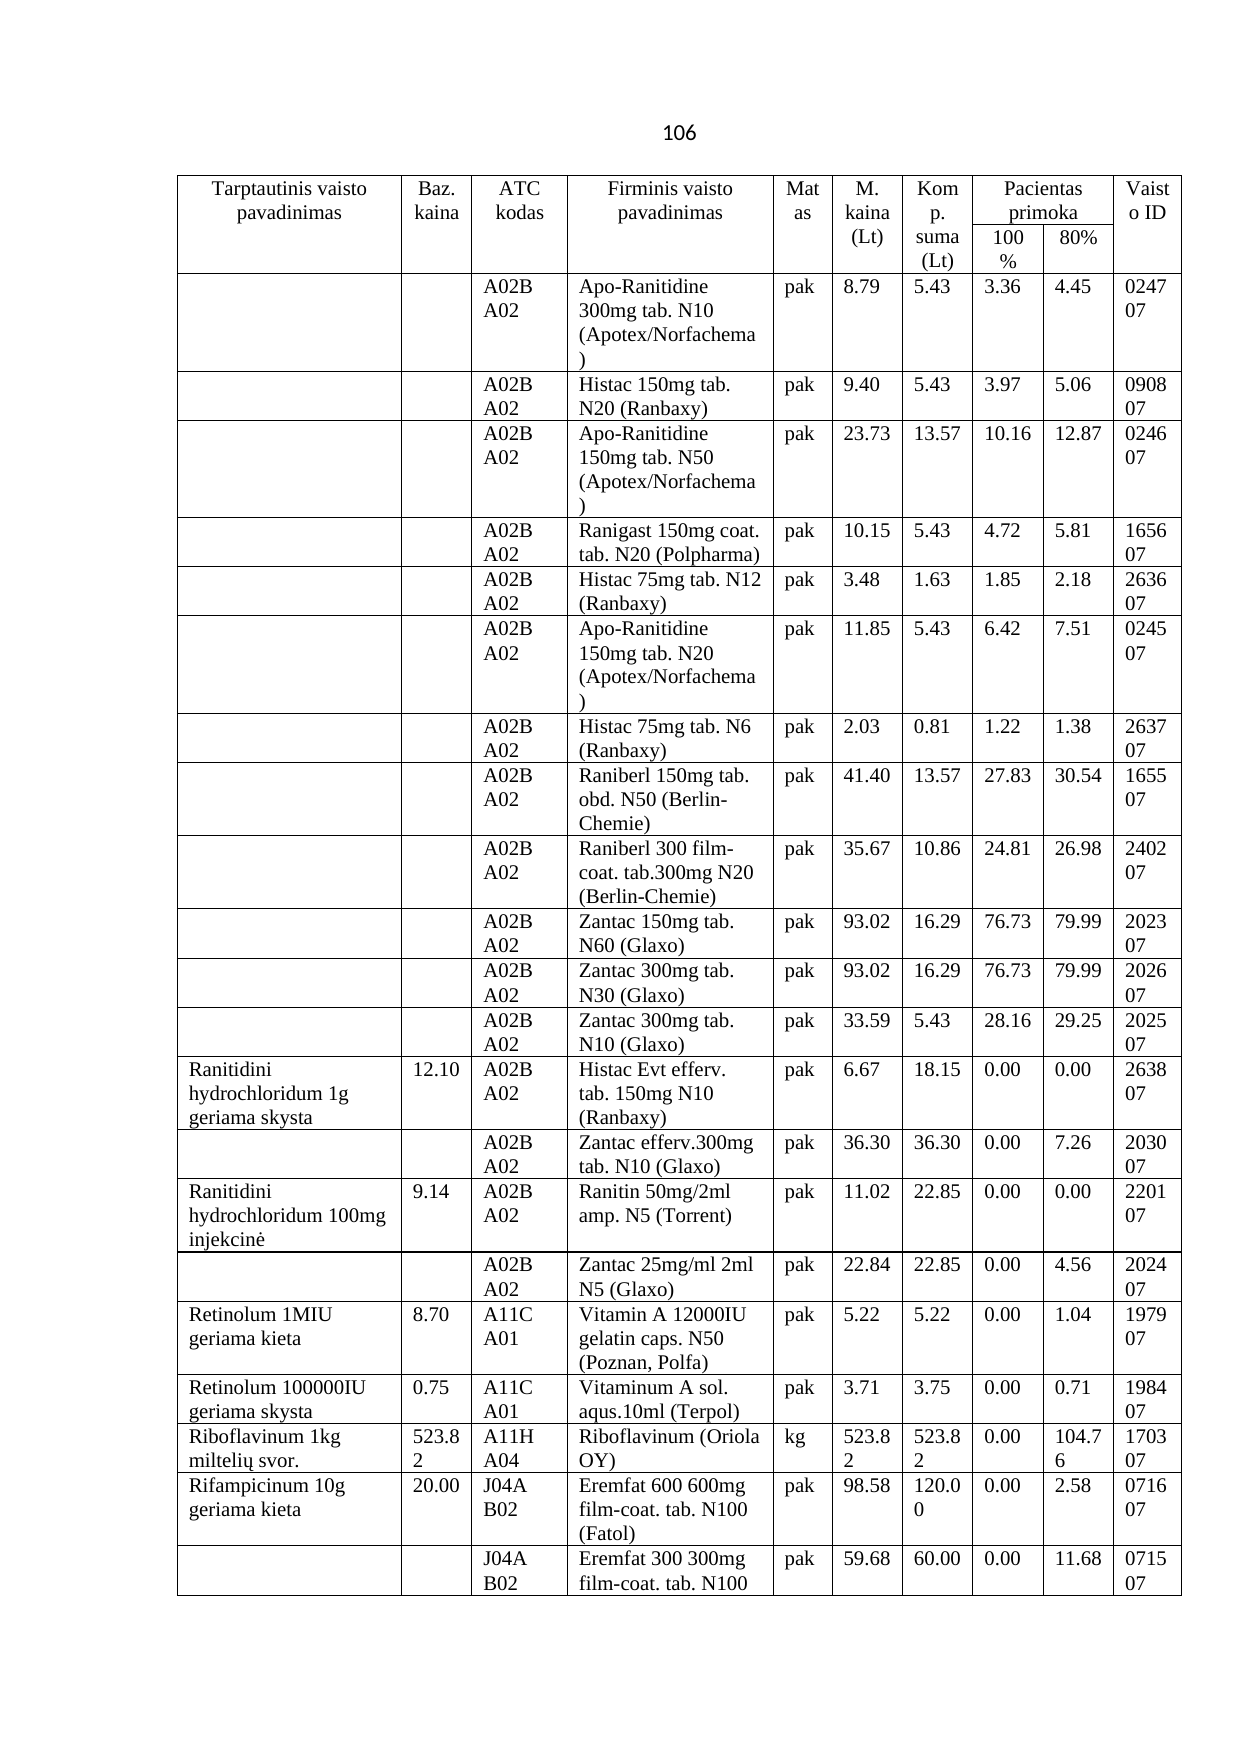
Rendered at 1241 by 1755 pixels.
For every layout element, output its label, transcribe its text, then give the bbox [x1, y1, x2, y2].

table_cell 29.25 [1044, 1008, 1113, 1056]
table_cell 3.36 [973, 274, 1043, 371]
table_cell A02B A02 [472, 1057, 567, 1129]
table_cell Ranigast 150mg coat. tab. N20 (Polpharma) [568, 518, 773, 566]
table_cell 263607 [1114, 567, 1181, 615]
table_cell 22.84 [833, 1253, 902, 1301]
table_cell 11.02 [833, 1179, 902, 1251]
table_cell 3.71 [833, 1375, 902, 1423]
table_cell 0.00 [973, 1424, 1043, 1472]
table_cell Vitaminum A sol. aqus.10ml (Terpol) [568, 1375, 773, 1423]
table_cell pak [774, 274, 832, 371]
table_cell 3.48 [833, 567, 902, 615]
table_cell 7.26 [1044, 1130, 1113, 1178]
table_cell [402, 421, 471, 517]
table_cell 263807 [1114, 1057, 1181, 1129]
table_cell A02B A02 [472, 421, 567, 517]
table_cell 5.43 [903, 616, 972, 713]
table_cell 6.42 [973, 616, 1043, 713]
table_cell 10.16 [973, 421, 1043, 517]
table_cell [402, 836, 471, 908]
table_cell [178, 959, 401, 1007]
table_cell 13.57 [903, 421, 972, 517]
table_cell 2.03 [833, 714, 902, 762]
table_cell 23.73 [833, 421, 902, 517]
table_cell 28.16 [973, 1008, 1043, 1056]
table_cell 4.45 [1044, 274, 1113, 371]
table_cell 165607 [1114, 518, 1181, 566]
table_cell pak [774, 567, 832, 615]
table_cell 202307 [1114, 909, 1181, 957]
table_cell [178, 1130, 401, 1178]
table_cell 024507 [1114, 616, 1181, 713]
table_cell pak [774, 1179, 832, 1251]
table_cell Eremfat 300 300mg film-coat. tab. N100 [568, 1546, 773, 1594]
table_cell 024707 [1114, 274, 1181, 371]
table_cell 263707 [1114, 714, 1181, 762]
table_cell Rifampicinum 10g geriama kieta [178, 1473, 401, 1545]
table_cell pak [774, 1473, 832, 1545]
table_cell 5.22 [903, 1302, 972, 1374]
table_cell pak [774, 909, 832, 957]
table_cell 76.73 [973, 959, 1043, 1007]
table_cell Retinolum 1MIU geriama kieta [178, 1302, 401, 1374]
table_header Vaisto ID [1114, 176, 1181, 273]
table_cell 024607 [1114, 421, 1181, 517]
table_cell 0.00 [1044, 1179, 1113, 1251]
table_cell 203007 [1114, 1130, 1181, 1178]
table_cell [402, 959, 471, 1007]
table_cell 202507 [1114, 1008, 1181, 1056]
table_cell 090807 [1114, 372, 1181, 420]
table_cell 18.15 [903, 1057, 972, 1129]
table_cell 0.00 [973, 1375, 1043, 1423]
table_cell 22.85 [903, 1253, 972, 1301]
table_cell 16.29 [903, 909, 972, 957]
table_cell 24.81 [973, 836, 1043, 908]
table_cell [178, 567, 401, 615]
table_cell J04A B02 [472, 1473, 567, 1545]
table_cell 59.68 [833, 1546, 902, 1594]
table_cell 7.51 [1044, 616, 1113, 713]
table_cell [178, 763, 401, 835]
table_cell A02B A02 [472, 518, 567, 566]
table_cell 93.02 [833, 959, 902, 1007]
table_cell 220107 [1114, 1179, 1181, 1251]
table_cell 3.97 [973, 372, 1043, 420]
table_cell [402, 763, 471, 835]
table_cell J04A B02 [472, 1546, 567, 1594]
table_cell [178, 1546, 401, 1594]
table_cell [402, 1008, 471, 1056]
table_cell 5.22 [833, 1302, 902, 1374]
table_cell 35.67 [833, 836, 902, 908]
table_cell pak [774, 959, 832, 1007]
table_cell [178, 1008, 401, 1056]
table_cell 26.98 [1044, 836, 1113, 908]
table_cell 20.00 [402, 1473, 471, 1545]
table_header Firminis vaisto pavadinimas [568, 176, 773, 273]
table_cell pak [774, 1375, 832, 1423]
table_cell 79.99 [1044, 909, 1113, 957]
table_cell 27.83 [973, 763, 1043, 835]
table_cell 9.14 [402, 1179, 471, 1251]
table_cell pak [774, 1008, 832, 1056]
table_header Matas [774, 176, 832, 273]
table_cell 60.00 [903, 1546, 972, 1594]
table_cell pak [774, 616, 832, 713]
table_cell [402, 616, 471, 713]
table_cell 5.06 [1044, 372, 1113, 420]
table_cell pak [774, 518, 832, 566]
table_cell [402, 909, 471, 957]
table_cell [178, 274, 401, 371]
table_cell A02B A02 [472, 372, 567, 420]
table_cell A02B A02 [472, 959, 567, 1007]
table_cell 104.76 [1044, 1424, 1113, 1472]
table_cell 12.87 [1044, 421, 1113, 517]
table_cell Riboflavinum (Oriola OY) [568, 1424, 773, 1472]
table_cell 523.82 [833, 1424, 902, 1472]
table_cell [402, 274, 471, 371]
table_cell Vitamin A 12000IU gelatin caps. N50 (Poznan, Polfa) [568, 1302, 773, 1374]
table_cell A02B A02 [472, 1008, 567, 1056]
table_cell 202607 [1114, 959, 1181, 1007]
table_cell 071507 [1114, 1546, 1181, 1594]
table_cell 165507 [1114, 763, 1181, 835]
table_cell [178, 714, 401, 762]
table_cell 10.15 [833, 518, 902, 566]
table_cell 6.67 [833, 1057, 902, 1129]
table_cell pak [774, 714, 832, 762]
table_cell Raniberl 150mg tab. obd. N50 (Berlin-Chemie) [568, 763, 773, 835]
table_cell 1.04 [1044, 1302, 1113, 1374]
table_cell [178, 909, 401, 957]
table_cell A11H A04 [472, 1424, 567, 1472]
table_cell 12.10 [402, 1057, 471, 1129]
table_cell 0.71 [1044, 1375, 1113, 1423]
table_cell pak [774, 836, 832, 908]
table_cell 5.43 [903, 274, 972, 371]
table_cell 4.72 [973, 518, 1043, 566]
table_cell A02B A02 [472, 1179, 567, 1251]
table_cell 0.00 [973, 1302, 1043, 1374]
table_cell pak [774, 1057, 832, 1129]
table_header Komp. suma (Lt) [903, 176, 972, 273]
table_cell 240207 [1114, 836, 1181, 908]
table_cell 98.58 [833, 1473, 902, 1545]
table_cell pak [774, 1546, 832, 1594]
table_cell Zantac 150mg tab. N60 (Glaxo) [568, 909, 773, 957]
table_cell 80% [1044, 225, 1113, 273]
table_cell 11.85 [833, 616, 902, 713]
table_cell Retinolum 100000IU geriama skysta [178, 1375, 401, 1423]
table_cell pak [774, 1253, 832, 1301]
table_cell [178, 616, 401, 713]
table_cell 170307 [1114, 1424, 1181, 1472]
table_cell 36.30 [903, 1130, 972, 1178]
table_cell pak [774, 372, 832, 420]
table_cell 41.40 [833, 763, 902, 835]
table_cell Ranitidini hydrochloridum 100mg injekcinė [178, 1179, 401, 1251]
table_cell 8.70 [402, 1302, 471, 1374]
table_cell Zantac efferv.300mg tab. N10 (Glaxo) [568, 1130, 773, 1178]
table_cell 0.00 [973, 1130, 1043, 1178]
table_cell 0.00 [973, 1546, 1043, 1594]
table_cell 5.43 [903, 1008, 972, 1056]
table_cell [402, 714, 471, 762]
table_cell 1.63 [903, 567, 972, 615]
table_cell Histac 75mg tab. N6 (Ranbaxy) [568, 714, 773, 762]
table_cell 197907 [1114, 1302, 1181, 1374]
table_cell 11.68 [1044, 1546, 1113, 1594]
table_cell 30.54 [1044, 763, 1113, 835]
table_cell Zantac 300mg tab. N30 (Glaxo) [568, 959, 773, 1007]
table_cell Riboflavinum 1kg miltelių svor. [178, 1424, 401, 1472]
table_cell A02B A02 [472, 836, 567, 908]
table_cell 0.00 [1044, 1057, 1113, 1129]
table_header Pacientas primoka [973, 176, 1113, 224]
table_cell A02B A02 [472, 1130, 567, 1178]
table_cell A11C A01 [472, 1302, 567, 1374]
table_cell 33.59 [833, 1008, 902, 1056]
table_cell 79.99 [1044, 959, 1113, 1007]
table_cell 0.00 [973, 1473, 1043, 1545]
table_header M. kaina (Lt) [833, 176, 902, 273]
table_cell kg [774, 1424, 832, 1472]
table_cell Apo-Ranitidine 150mg tab. N20 (Apotex/Norfachema) [568, 616, 773, 713]
table_cell 76.73 [973, 909, 1043, 957]
table_cell A02B A02 [472, 763, 567, 835]
table_cell Histac 150mg tab. N20 (Ranbaxy) [568, 372, 773, 420]
table_cell 3.75 [903, 1375, 972, 1423]
table_cell 202407 [1114, 1253, 1181, 1301]
table_cell Zantac 25mg/ml 2ml N5 (Glaxo) [568, 1253, 773, 1301]
table_cell 5.81 [1044, 518, 1113, 566]
table_cell 1.85 [973, 567, 1043, 615]
table_cell Histac 75mg tab. N12 (Ranbaxy) [568, 567, 773, 615]
table_cell 0.00 [973, 1253, 1043, 1301]
table_cell 2.58 [1044, 1473, 1113, 1545]
table_cell 22.85 [903, 1179, 972, 1251]
table_cell [178, 836, 401, 908]
table_cell pak [774, 1130, 832, 1178]
table_cell [178, 372, 401, 420]
table_cell A02B A02 [472, 1253, 567, 1301]
table_cell Apo-Ranitidine 150mg tab. N50 (Apotex/Norfachema) [568, 421, 773, 517]
table_cell [178, 518, 401, 566]
table_header ATC kodas [472, 176, 567, 273]
table_cell 071607 [1114, 1473, 1181, 1545]
table_cell Histac Evt efferv. tab. 150mg N10 (Ranbaxy) [568, 1057, 773, 1129]
table_cell 36.30 [833, 1130, 902, 1178]
table_cell 120.00 [903, 1473, 972, 1545]
table_cell 523.82 [903, 1424, 972, 1472]
table_cell [178, 421, 401, 517]
table_cell 93.02 [833, 909, 902, 957]
table_cell Raniberl 300 film-coat. tab.300mg N20 (Berlin-Chemie) [568, 836, 773, 908]
table_cell 1.22 [973, 714, 1043, 762]
table_cell 2.18 [1044, 567, 1113, 615]
table_cell 9.40 [833, 372, 902, 420]
table_cell A02B A02 [472, 616, 567, 713]
table_cell [402, 1546, 471, 1594]
table_cell Ranitin 50mg/2ml amp. N5 (Torrent) [568, 1179, 773, 1251]
table_cell 16.29 [903, 959, 972, 1007]
table_cell Zantac 300mg tab. N10 (Glaxo) [568, 1008, 773, 1056]
table_cell pak [774, 763, 832, 835]
table_cell A11C A01 [472, 1375, 567, 1423]
table_cell pak [774, 421, 832, 517]
table_cell [402, 1130, 471, 1178]
table_cell 0.75 [402, 1375, 471, 1423]
table_cell [402, 372, 471, 420]
table_cell Apo-Ranitidine 300mg tab. N10 (Apotex/Norfachema) [568, 274, 773, 371]
table_cell A02B A02 [472, 909, 567, 957]
table_cell 100% [973, 225, 1043, 273]
table_cell 523.82 [402, 1424, 471, 1472]
table_cell [402, 1253, 471, 1301]
table_cell 0.00 [973, 1057, 1043, 1129]
table_cell [178, 1253, 401, 1301]
table_cell 8.79 [833, 274, 902, 371]
table_cell 13.57 [903, 763, 972, 835]
table_cell 0.81 [903, 714, 972, 762]
table_cell pak [774, 1302, 832, 1374]
table_cell [402, 518, 471, 566]
table_cell Eremfat 600 600mg film-coat. tab. N100 (Fatol) [568, 1473, 773, 1545]
table_cell A02B A02 [472, 274, 567, 371]
table_cell A02B A02 [472, 567, 567, 615]
table_cell 5.43 [903, 372, 972, 420]
table_cell 1.38 [1044, 714, 1113, 762]
table_cell 10.86 [903, 836, 972, 908]
table_cell Ranitidini hydrochloridum 1g geriama skysta [178, 1057, 401, 1129]
table_cell [402, 567, 471, 615]
table_cell 5.43 [903, 518, 972, 566]
table_cell 0.00 [973, 1179, 1043, 1251]
table_cell A02B A02 [472, 714, 567, 762]
table_cell 198407 [1114, 1375, 1181, 1423]
table_header Baz. kaina [402, 176, 471, 273]
table_cell 4.56 [1044, 1253, 1113, 1301]
table_header Tarptautinis vaisto pavadinimas [178, 176, 401, 273]
